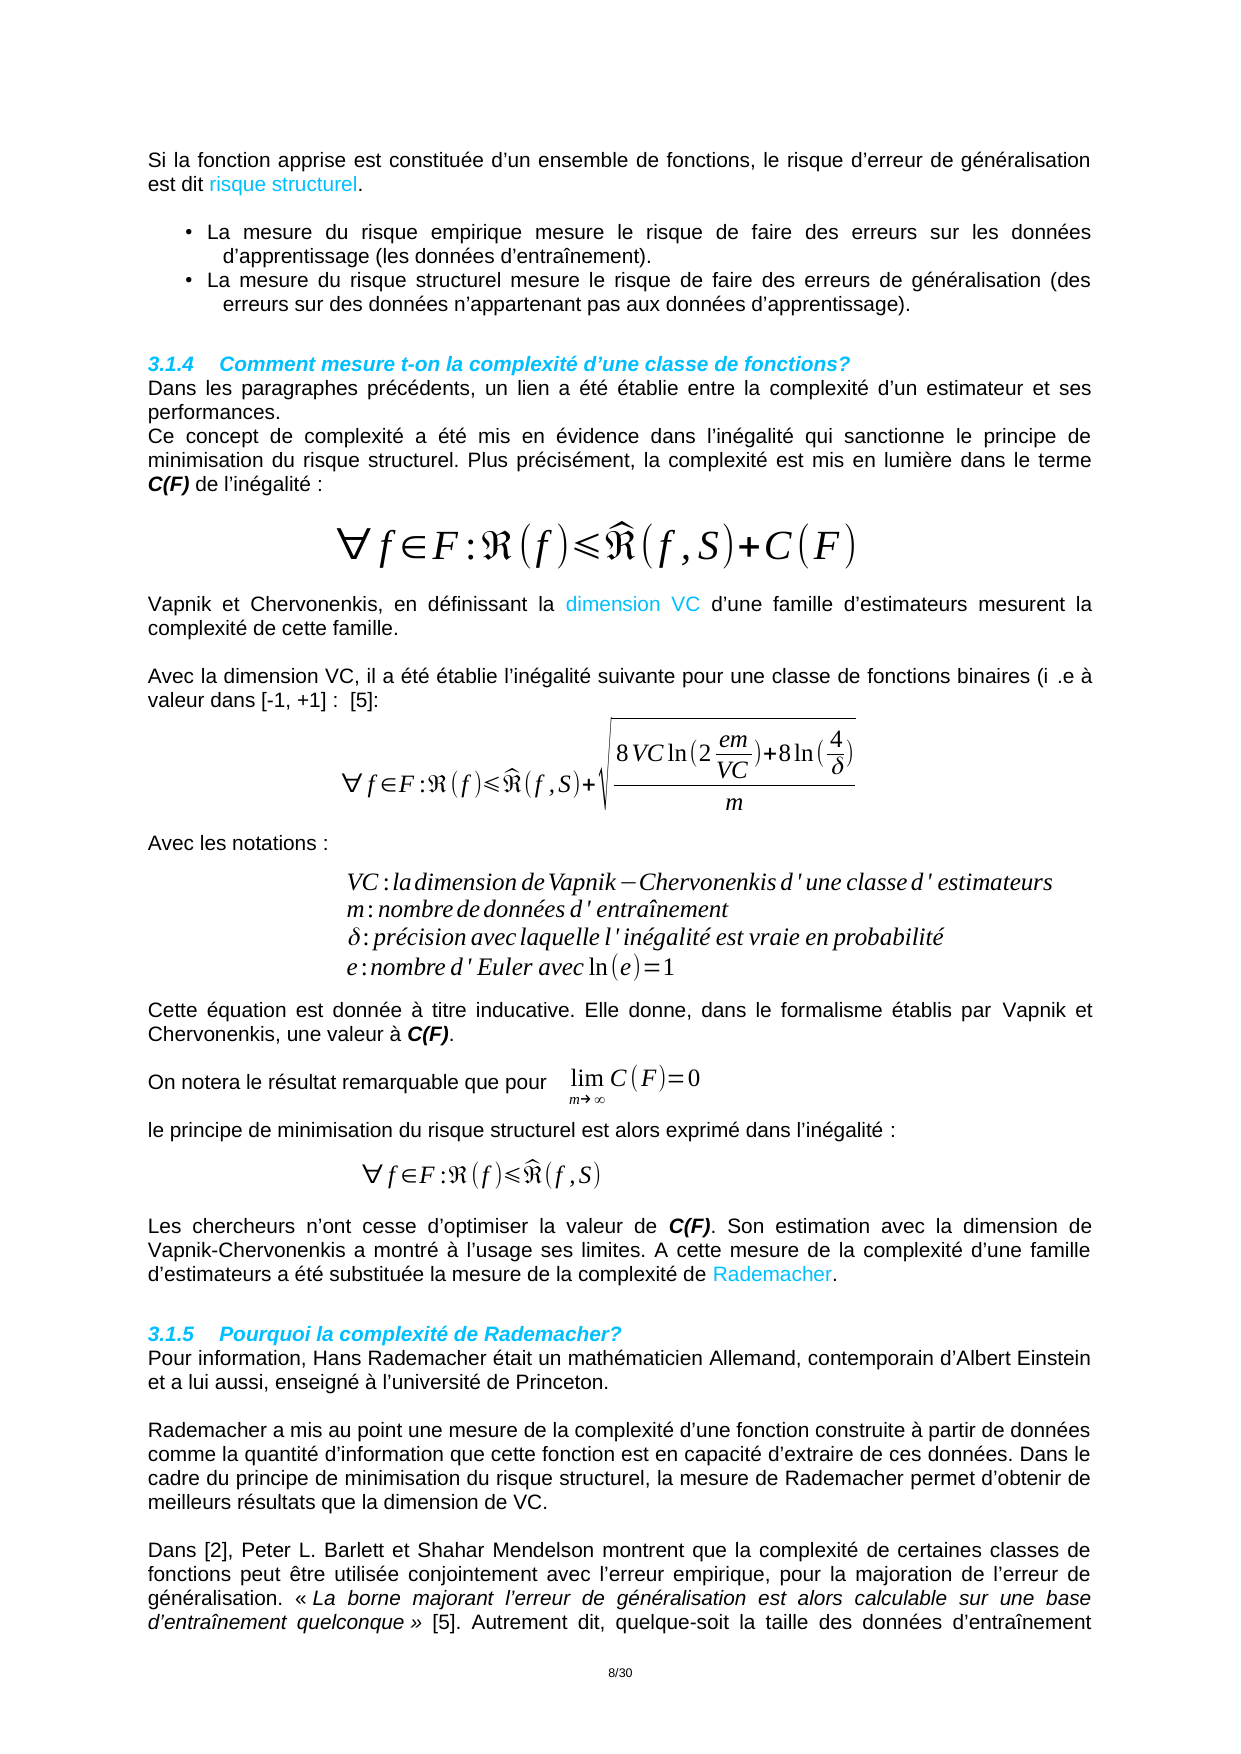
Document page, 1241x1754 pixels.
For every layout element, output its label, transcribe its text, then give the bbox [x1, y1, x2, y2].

subtitle Comment mesure t-on la complexité d’une classe de fonctions? [148, 352, 1092, 376]
text On notera le résultat remarquable que pour [148, 1070, 1092, 1094]
text Dans [2], Peter L. Barlett et Shahar Mendelson montrent que la complexité de certaines classes de fonctions peut être utilisée conjointement avec l’erreur empirique, pour la majoration de l’erreur de généralisation. « La borne majorant l’erreur de généralisation est alors calculable sur une base d’entraînement quelconque » [5]. Autrement dit, quelque-soit la taille des données d’entraînement [148, 1538, 1092, 1633]
text Avec les notations : [148, 830, 1092, 854]
text Rademacher a mis au point une mesure de la complexité d’une fonction construite à partir de données comme la quantité d’information que cette fonction est en capacité d’extraire de ces données. Dans le cadre du principe de minimisation du risque structurel, la mesure de Rademacher permet d’obtenir de meilleurs résultats que la dimension de VC. [148, 1418, 1092, 1514]
text Avec la dimension VC, il a été établie l’inégalité suivante pour une classe de fonctions binaires (i .e à valeur dans [-1, +1] : [5]: [148, 663, 1092, 711]
list La mesure du risque empirique mesure le risque de faire des erreurs sur les données d’apprentissage (les données d’entraînement). [185, 219, 1092, 268]
text Les chercheurs n’ont cesse d’optimiser la valeur de C(F). Son estimation avec la dimension de Vapnik-Chervonenkis a montré à l’usage ses limites. A cette mesure de la complexité d’une famille d’estimateurs a été substituée la mesure de la complexité de Rademacher. [148, 1214, 1092, 1286]
list La mesure du risque structurel mesure le risque de faire des erreurs de généralisation (des erreurs sur des données n’appartenant pas aux données d’apprentissage). [185, 268, 1092, 316]
text Si la fonction apprise est constituée d’un ensemble de fonctions, le risque d’erreur de généralisation est dit risque structurel. [148, 148, 1092, 196]
text le principe de minimisation du risque structurel est alors exprimé dans l’inégalité : [148, 1118, 1092, 1142]
text Ce concept de complexité a été mis en évidence dans l’inégalité qui sanctionne le principe de minimisation du risque structurel. Plus précisément, la complexité est mis en lumière dans le terme C(F) de l’inégalité : [148, 424, 1092, 496]
subtitle Pourquoi la complexité de Rademacher? [148, 1322, 1092, 1346]
text Vapnik et Chervonenkis, en définissant la dimension VC d’une famille d’estimateurs mesurent la complexité de cette famille. [148, 592, 1092, 639]
text Cette équation est donnée à titre inducative. Elle donne, dans le formalisme établis par Vapnik et Chervonenkis, une valeur à C(F). [148, 998, 1092, 1046]
text Pour information, Hans Rademacher était un mathématicien Allemand, contemporain d’Albert Einstein et a lui aussi, enseigné à l’université de Princeton. [148, 1346, 1092, 1394]
text Dans les paragraphes précédents, un lien a été établie entre la complexité d’un estimateur et ses performances. [148, 376, 1092, 424]
